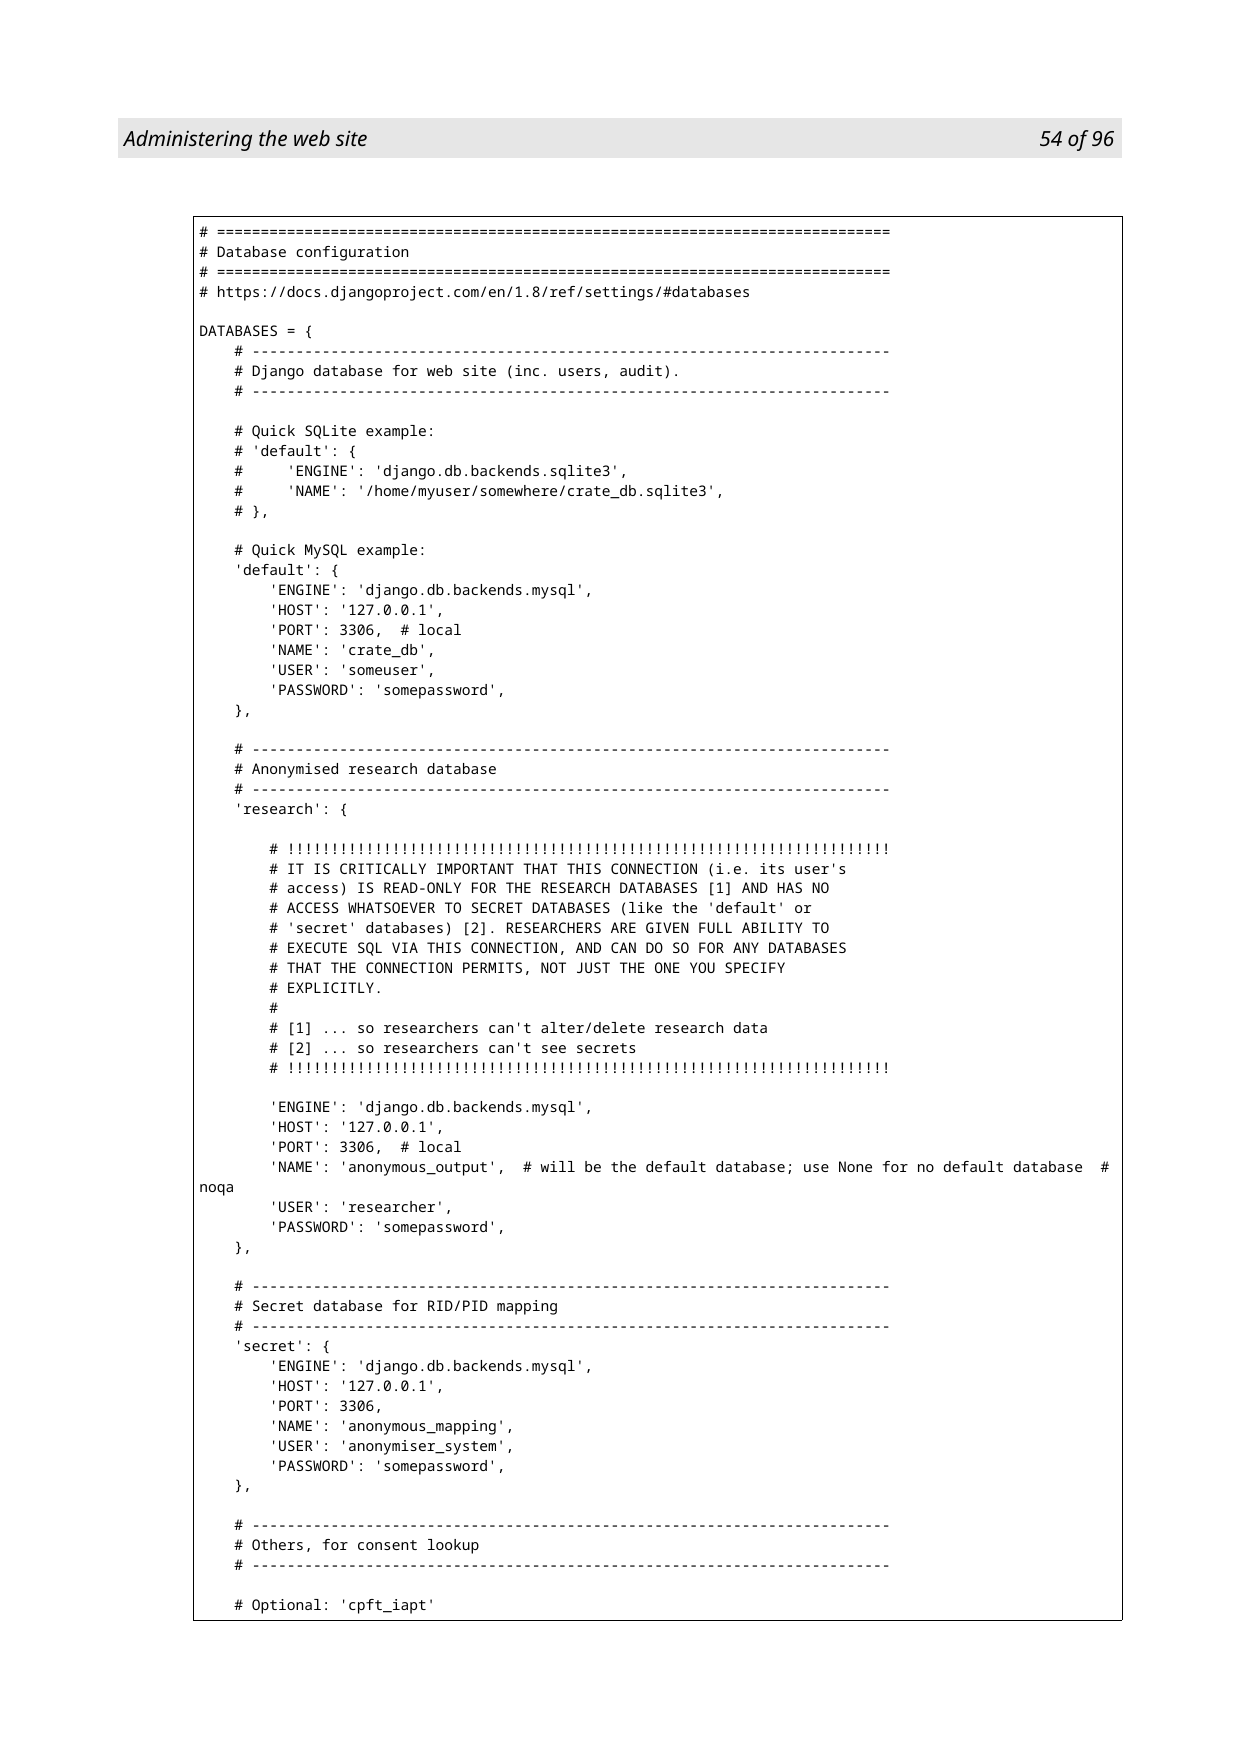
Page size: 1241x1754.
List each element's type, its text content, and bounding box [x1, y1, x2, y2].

table_header # ============================================================================= # Database configuration # ============================================================================= # https://docs.djangoproject.com/en/1.8/ref/settings/#databases DATABASES = { # ------------------------------------------------------------------------- # Django database for web site (inc. users, audit). # ------------------------------------------------------------------------- # Quick SQLite example: # 'default': { # 'ENGINE': 'django.db.backends.sqlite3', # 'NAME': '/home/myuser/somewhere/crate_db.sqlite3', # }, # Quick MySQL example: 'default': { 'ENGINE': 'django.db.backends.mysql', 'HOST': '127.0.0.1', 'PORT': 3306, # local 'NAME': 'crate_db', 'USER': 'someuser', 'PASSWORD': 'somepassword', }, # ------------------------------------------------------------------------- # Anonymised research database # ------------------------------------------------------------------------- 'research': { # !!!!!!!!!!!!!!!!!!!!!!!!!!!!!!!!!!!!!!!!!!!!!!!!!!!!!!!!!!!!!!!!!!!!! # IT IS CRITICALLY IMPORTANT THAT THIS CONNECTION (i.e. its user's # access) IS READ-ONLY FOR THE RESEARCH DATABASES [1] AND HAS NO # ACCESS WHATSOEVER TO SECRET DATABASES (like the 'default' or # 'secret' databases) [2]. RESEARCHERS ARE GIVEN FULL ABILITY TO # EXECUTE SQL VIA THIS CONNECTION, AND CAN DO SO FOR ANY DATABASES # THAT THE CONNECTION PERMITS, NOT JUST THE ONE YOU SPECIFY # EXPLICITLY. # # [1] ... so researchers can't alter/delete research data # [2] ... so researchers can't see secrets # !!!!!!!!!!!!!!!!!!!!!!!!!!!!!!!!!!!!!!!!!!!!!!!!!!!!!!!!!!!!!!!!!!!!! 'ENGINE': 'django.db.backends.mysql', 'HOST': '127.0.0.1', 'PORT': 3306, # local 'NAME': 'anonymous_output', # will be the default database; use None for no default database # noqa 'USER': 'researcher', 'PASSWORD': 'somepassword', }, # ------------------------------------------------------------------------- # Secret database for RID/PID mapping # ------------------------------------------------------------------------- 'secret': { 'ENGINE': 'django.db.backends.mysql', 'HOST': '127.0.0.1', 'PORT': 3306, 'NAME': 'anonymous_mapping', 'USER': 'anonymiser_system', 'PASSWORD': 'somepassword', }, # ------------------------------------------------------------------------- # Others, for consent lookup # ------------------------------------------------------------------------- # Optional: 'cpft_iapt' [194, 217, 1122, 1620]
